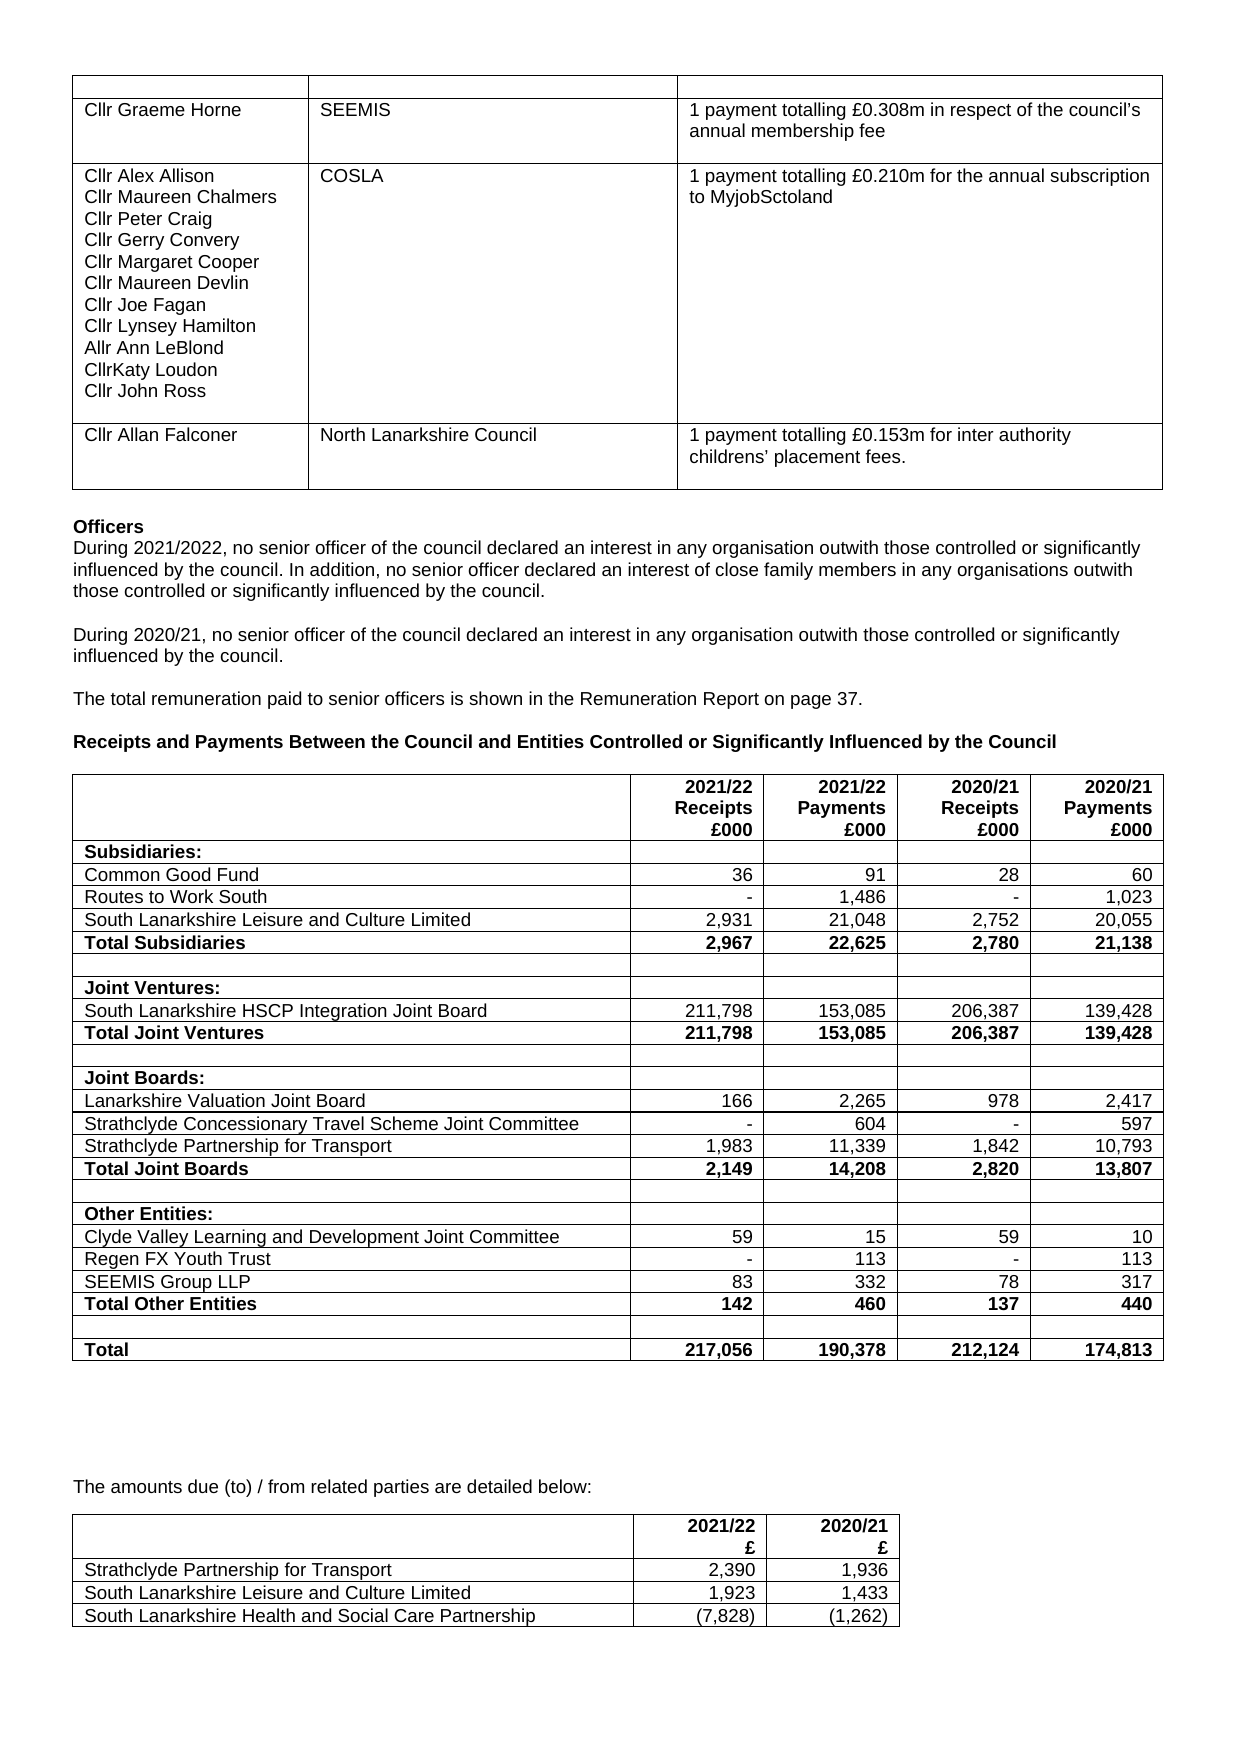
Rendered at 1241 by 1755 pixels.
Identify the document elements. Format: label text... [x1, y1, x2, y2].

table_cell 1 payment totalling £0.153m for inter authority childrens’ placement fees. [678, 424, 1162, 489]
table_cell 137 [898, 1293, 1030, 1315]
table_cell [764, 977, 897, 998]
table_cell 2,820 [898, 1158, 1030, 1179]
table_cell 59 [631, 1225, 763, 1247]
table_header 2020/21 £ [767, 1515, 899, 1558]
table_cell South Lanarkshire Health and Social Care Partnership [73, 1604, 633, 1626]
table_cell South Lanarkshire Leisure and Culture Limited [73, 1582, 633, 1603]
table_cell (7,828) [634, 1604, 766, 1626]
table_cell Strathclyde Concessionary Travel Scheme Joint Committee [73, 1113, 630, 1134]
table_cell [1031, 1180, 1163, 1202]
table_cell 142 [631, 1293, 763, 1315]
text The total remuneration paid to senior officers is shown in the Remuneration Report on page 37. [73, 688, 1163, 710]
table_cell [764, 1203, 897, 1224]
table_cell Routes to Work South [73, 886, 630, 908]
table_cell [1031, 1316, 1163, 1337]
table_cell 36 [631, 864, 763, 885]
table_cell 153,085 [764, 999, 897, 1021]
table_header 2020/21 Receipts £000 [898, 775, 1030, 840]
table_cell Clyde Valley Learning and Development Joint Committee [73, 1225, 630, 1247]
table_cell 604 [764, 1113, 897, 1134]
table_cell 2,967 [631, 932, 763, 953]
table_cell 332 [764, 1271, 897, 1292]
table_cell [898, 1045, 1030, 1066]
table_cell [764, 1316, 897, 1337]
table_cell [764, 1180, 897, 1202]
table_cell [73, 954, 630, 976]
table_cell Joint Boards: [73, 1067, 630, 1089]
table_cell [73, 1180, 630, 1202]
table_cell 113 [764, 1248, 897, 1269]
table_cell [898, 1180, 1030, 1202]
table_cell - [631, 1113, 763, 1134]
subtitle Officers [73, 516, 1163, 537]
table_cell 166 [631, 1090, 763, 1111]
table_cell 206,387 [898, 1022, 1030, 1043]
table_cell - [898, 1248, 1030, 1269]
table_cell Total Joint Ventures [73, 1022, 630, 1043]
table_header 2021/22 £ [634, 1515, 766, 1558]
table_cell 212,124 [898, 1339, 1030, 1360]
table_cell Subsidiaries: [73, 841, 630, 863]
table_cell 14,208 [764, 1158, 897, 1179]
table_cell - [631, 886, 763, 908]
table_cell Other Entities: [73, 1203, 630, 1224]
table_cell 1,433 [767, 1582, 899, 1603]
table_cell - [631, 1248, 763, 1269]
table_header 2021/22 Payments £000 [764, 775, 897, 840]
table_cell COSLA [309, 164, 677, 423]
table_cell 139,428 [1031, 1022, 1163, 1043]
table_cell 597 [1031, 1113, 1163, 1134]
table_cell 211,798 [631, 1022, 763, 1043]
table_cell Strathclyde Partnership for Transport [73, 1135, 630, 1157]
table_cell 1,923 [634, 1582, 766, 1603]
text Receipts and Payments Between the Council and Entities Controlled or Significantly Influenced by the Council [73, 731, 1163, 753]
table_cell SEEMIS [309, 99, 677, 163]
table_cell Cllr Alex Allison Cllr Maureen Chalmers Cllr Peter Craig Cllr Gerry Convery Cllr Margaret Cooper Cllr Maureen Devlin Cllr Joe Fagan Cllr Lynsey Hamilton Allr Ann LeBlond CllrKaty Loudon Cllr John Ross [73, 164, 308, 423]
table_cell Total [73, 1339, 630, 1360]
table_cell [631, 977, 763, 998]
table_cell 1,486 [764, 886, 897, 908]
text During 2020/21, no senior officer of the council declared an interest in any organisation outwith those controlled or significantly influenced by the council. [73, 623, 1163, 667]
table_cell 59 [898, 1225, 1030, 1247]
table_cell [898, 977, 1030, 998]
table_header [73, 1515, 633, 1558]
table_cell 440 [1031, 1293, 1163, 1315]
table_header 2020/21 Payments £000 [1031, 775, 1163, 840]
table_cell Cllr Allan Falconer [73, 424, 308, 489]
table_cell [1031, 1067, 1163, 1089]
table_header 2021/22 Receipts £000 [631, 775, 763, 840]
table_cell [764, 841, 897, 863]
table_cell [898, 1203, 1030, 1224]
table_cell 211,798 [631, 999, 763, 1021]
table_cell Common Good Fund [73, 864, 630, 885]
table_cell [1031, 1203, 1163, 1224]
table_cell 174,813 [1031, 1339, 1163, 1360]
table_cell 13,807 [1031, 1158, 1163, 1179]
table_cell [73, 1316, 630, 1337]
table_cell 1 payment totalling £0.210m for the annual subscription to MyjobSctoland [678, 164, 1162, 423]
table_cell North Lanarkshire Council [309, 424, 677, 489]
table_cell [764, 1067, 897, 1089]
table_cell 2,265 [764, 1090, 897, 1111]
table_cell Lanarkshire Valuation Joint Board [73, 1090, 630, 1111]
table_cell 1 payment totalling £0.308m in respect of the council’s annual membership fee [678, 99, 1162, 163]
table_cell Total Subsidiaries [73, 932, 630, 953]
table_cell [898, 1316, 1030, 1337]
table_cell Total Joint Boards [73, 1158, 630, 1179]
table_cell 1,842 [898, 1135, 1030, 1157]
table_cell 460 [764, 1293, 897, 1315]
table_cell [631, 1316, 763, 1337]
table_cell [73, 1045, 630, 1066]
table_cell 1,983 [631, 1135, 763, 1157]
table_cell 21,048 [764, 909, 897, 931]
table_cell 1,936 [767, 1559, 899, 1581]
table_cell 317 [1031, 1271, 1163, 1292]
table_cell 153,085 [764, 1022, 897, 1043]
table_cell 113 [1031, 1248, 1163, 1269]
table_cell 60 [1031, 864, 1163, 885]
table_cell [898, 1067, 1030, 1089]
table_cell 139,428 [1031, 999, 1163, 1021]
table_cell 2,780 [898, 932, 1030, 953]
table_cell [631, 1067, 763, 1089]
table_cell (1,262) [767, 1604, 899, 1626]
table_cell 978 [898, 1090, 1030, 1111]
table_cell 1,023 [1031, 886, 1163, 908]
text The amounts due (to) / from related parties are detailed below: [73, 1476, 1241, 1497]
table_cell 190,378 [764, 1339, 897, 1360]
table_cell [1031, 841, 1163, 863]
table_cell 2,390 [634, 1559, 766, 1581]
table_cell 2,149 [631, 1158, 763, 1179]
table_cell [631, 1203, 763, 1224]
table_cell 2,931 [631, 909, 763, 931]
table_cell 28 [898, 864, 1030, 885]
table_cell [764, 1045, 897, 1066]
table_cell 91 [764, 864, 897, 885]
table_cell [631, 1045, 763, 1066]
table_cell [631, 954, 763, 976]
table_cell 2,752 [898, 909, 1030, 931]
table_cell 206,387 [898, 999, 1030, 1021]
table_cell [309, 76, 677, 98]
table_header [73, 775, 630, 840]
table_cell 83 [631, 1271, 763, 1292]
table_cell 78 [898, 1271, 1030, 1292]
table_cell 22,625 [764, 932, 897, 953]
table_cell Joint Ventures: [73, 977, 630, 998]
table_cell South Lanarkshire HSCP Integration Joint Board [73, 999, 630, 1021]
table_cell - [898, 1113, 1030, 1134]
table_cell [1031, 977, 1163, 998]
table_cell [1031, 1045, 1163, 1066]
table_cell [631, 841, 763, 863]
table_cell 20,055 [1031, 909, 1163, 931]
table_cell [898, 841, 1030, 863]
table_cell [764, 954, 897, 976]
table_cell 217,056 [631, 1339, 763, 1360]
table_cell Regen FX Youth Trust [73, 1248, 630, 1269]
table_cell [898, 954, 1030, 976]
table_cell 2,417 [1031, 1090, 1163, 1111]
table_cell [678, 76, 1162, 98]
table_cell Strathclyde Partnership for Transport [73, 1559, 633, 1581]
table_cell 11,339 [764, 1135, 897, 1157]
table_cell - [898, 886, 1030, 908]
text During 2021/2022, no senior officer of the council declared an interest in any organisation outwith those controlled or significantly influenced by the council. In addition, no senior officer declared an interest of close family members in any organisations outwith those controlled or significantly influenced by the council. [73, 537, 1163, 623]
table_cell [631, 1180, 763, 1202]
table_cell 10,793 [1031, 1135, 1163, 1157]
table_cell [1031, 954, 1163, 976]
table_cell Cllr Graeme Horne [73, 99, 308, 163]
table_cell Total Other Entities [73, 1293, 630, 1315]
table_cell 21,138 [1031, 932, 1163, 953]
table_cell SEEMIS Group LLP [73, 1271, 630, 1292]
table_cell South Lanarkshire Leisure and Culture Limited [73, 909, 630, 931]
table_cell [73, 76, 308, 98]
table_cell 10 [1031, 1225, 1163, 1247]
table_cell 15 [764, 1225, 897, 1247]
